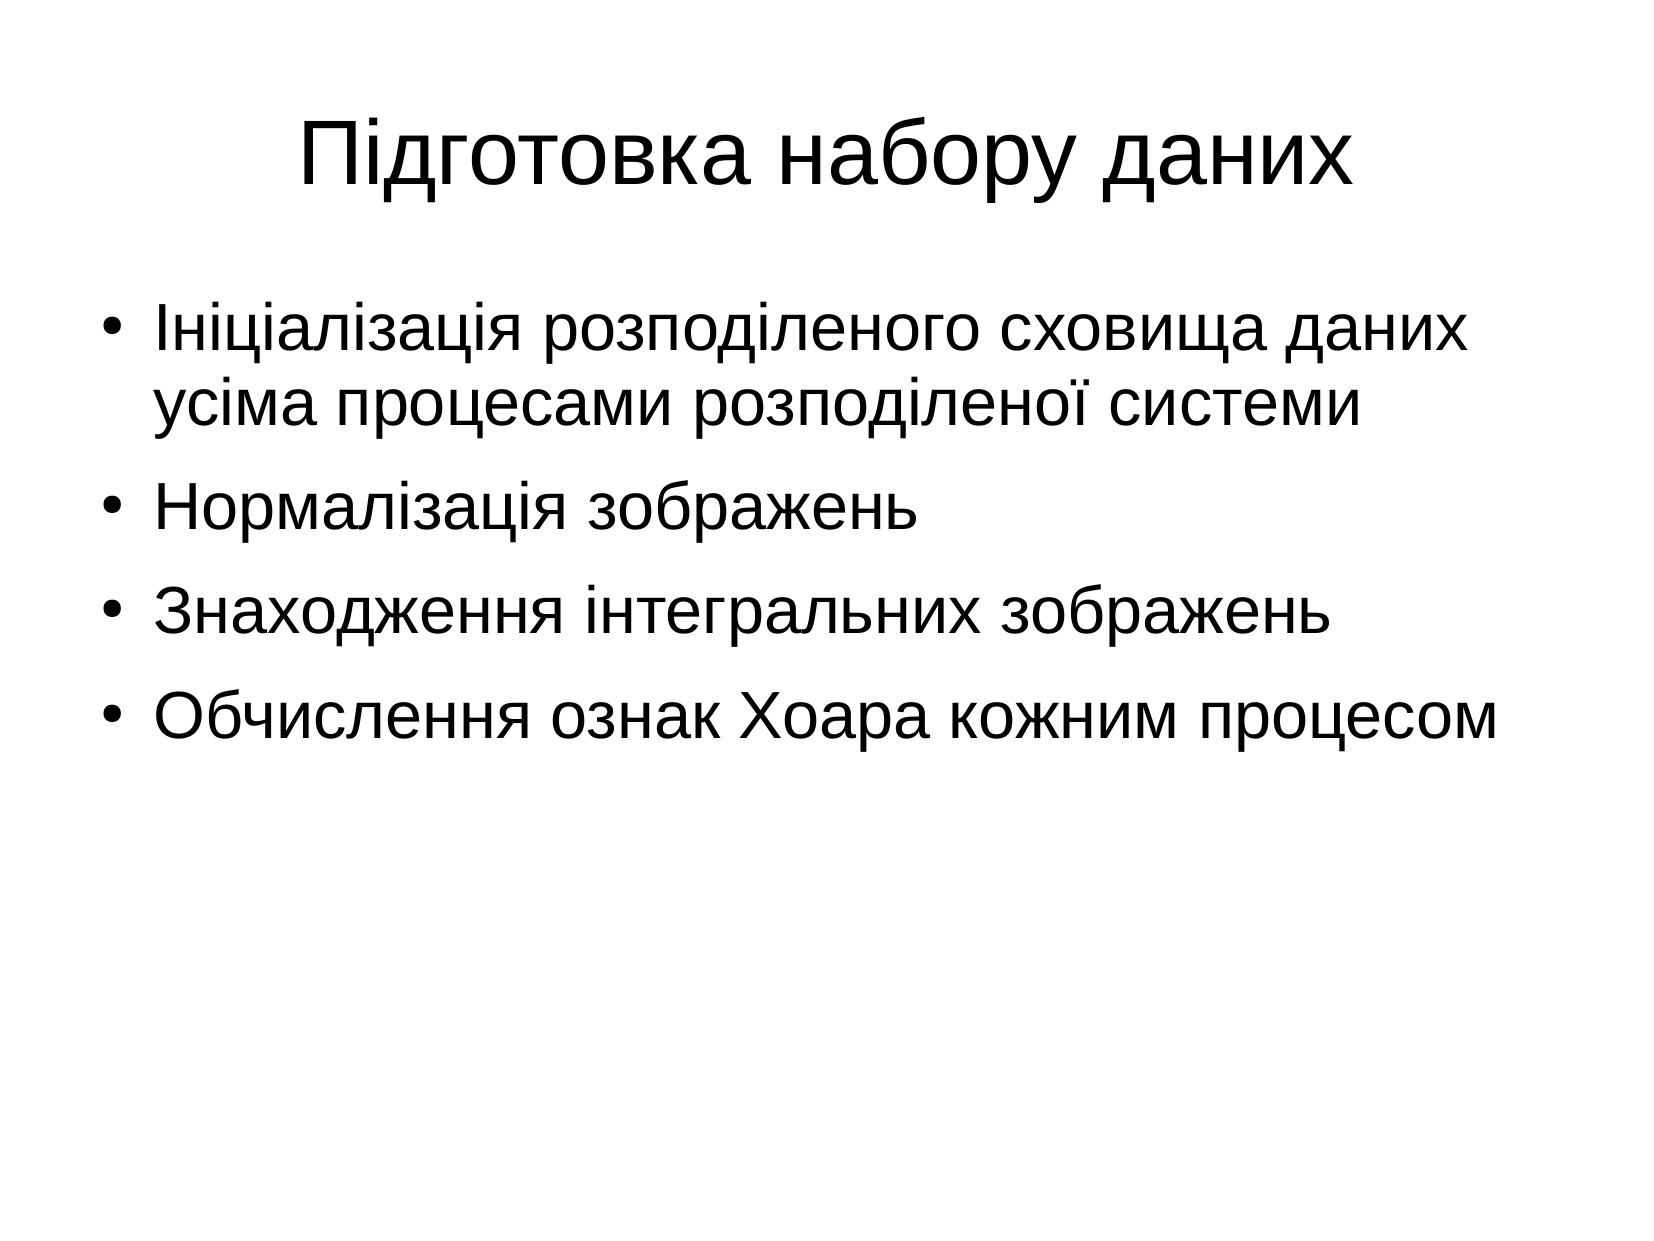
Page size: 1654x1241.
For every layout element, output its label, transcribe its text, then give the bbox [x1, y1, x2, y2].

list Ініціалізація розподіленого сховища даних усіма процесами розподіленої системи Нормалізація зображень Знаходження інтегральних зображень Обчислення ознак Хоара кожним процесом [82, 290, 1538, 1010]
title Підготовка набору даних [82, 49, 1571, 257]
